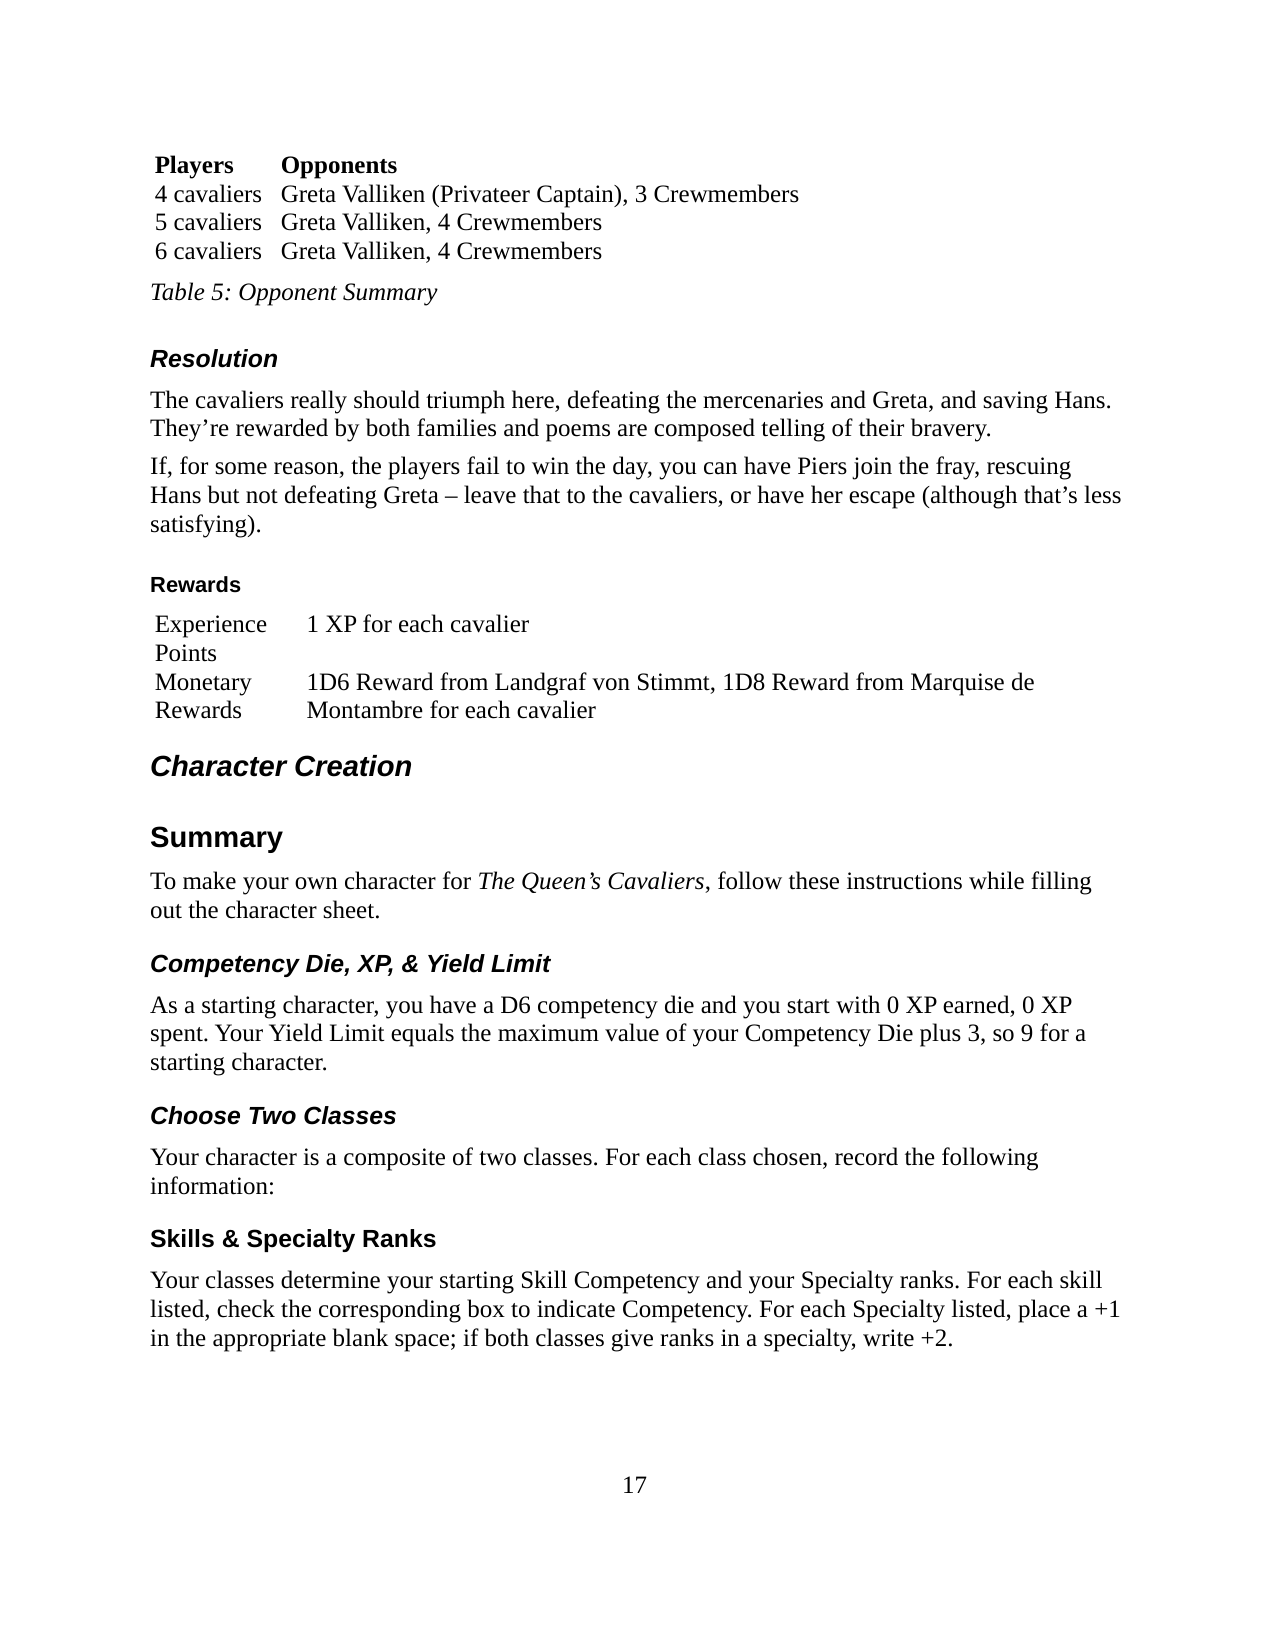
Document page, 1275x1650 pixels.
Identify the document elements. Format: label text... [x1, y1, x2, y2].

text As a starting character, you have a D6 competency die and you start with 0 XP earned, 0 XP spent. Your Yield Limit equals the maximum value of your Competency Die plus 3, so 9 for a starting character. [150, 990, 1125, 1076]
table_cell [150, 667, 1125, 724]
text Table 5: Opponent Summary [150, 277, 1125, 306]
subtitle Rewards [150, 571, 1125, 597]
text If, for some reason, the players fail to win the day, you can have Piers join the fray, rescuing Hans but not defeating Greta – leave that to the cavaliers, or have her escape (although that’s less satisfying). [150, 451, 1125, 537]
table_header [150, 150, 1125, 179]
table_header [150, 609, 1125, 667]
subtitle Resolution [150, 344, 1125, 372]
text Your classes determine your starting Skill Competency and your Specialty ranks. For each skill listed, check the corresponding box to indicate Competency. For each Specialty listed, place a +1 in the appropriate blank space; if both classes give ranks in a specialty, write +2. [150, 1266, 1125, 1352]
subtitle Summary [150, 820, 1125, 854]
text To make your own character for The Queen’s Cavaliers, follow these instructions while filling out the character sheet. [150, 866, 1125, 924]
subtitle Skills & Specialty Ranks [150, 1224, 1125, 1253]
table_cell [150, 208, 1125, 265]
table_cell [150, 179, 1125, 207]
subtitle Choose Two Classes [150, 1101, 1125, 1129]
table_cell [568, 192, 573, 201]
text Your character is a composite of two classes. For each class chosen, record the following information: [150, 1142, 1125, 1199]
subtitle Competency Die, XP, & Yield Limit [150, 949, 1125, 977]
subtitle Character Creation [150, 749, 1125, 783]
text The cavaliers really should triumph here, defeating the mercenaries and Greta, and saving Hans. They’re rewarded by both families and poems are composed telling of their bravery. [150, 385, 1125, 442]
